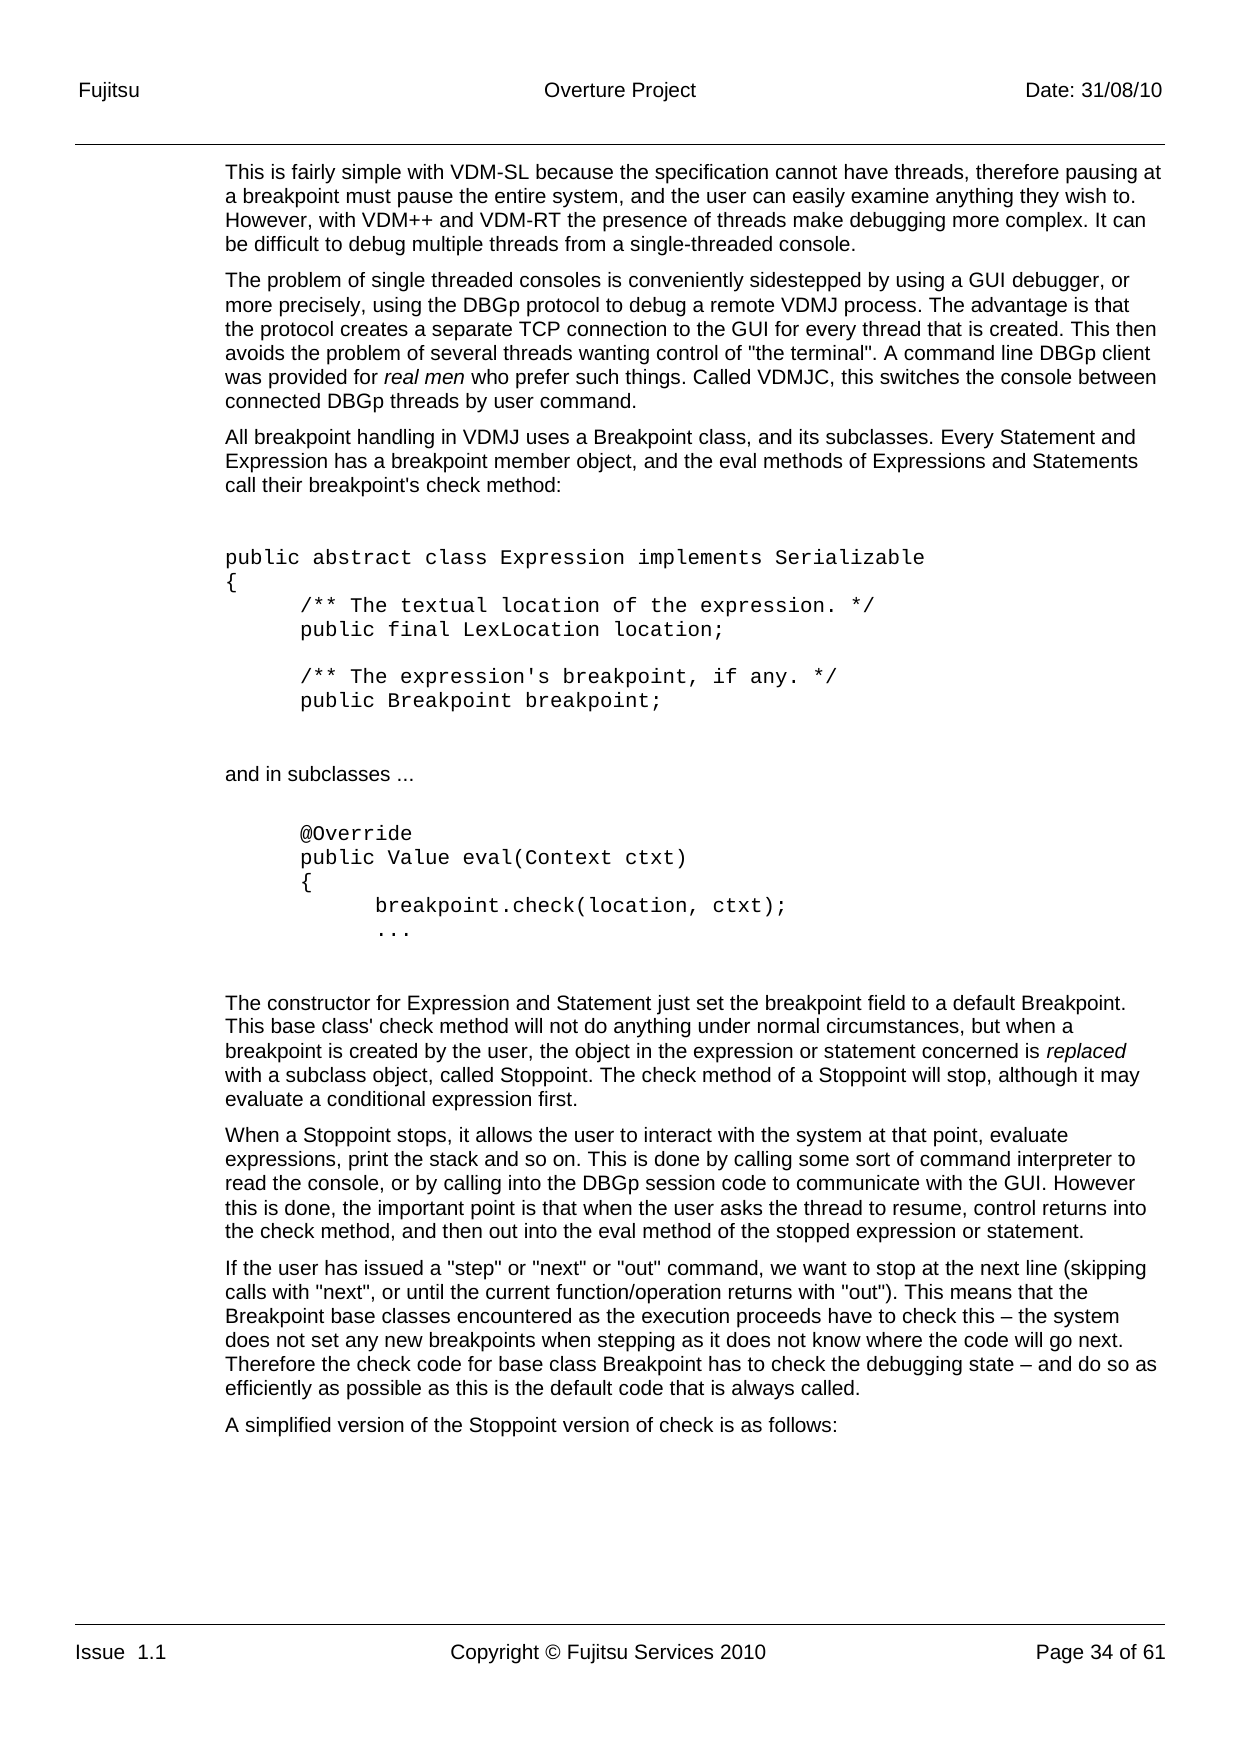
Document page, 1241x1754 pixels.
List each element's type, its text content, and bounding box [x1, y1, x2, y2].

text ... [225, 918, 1165, 942]
text { [225, 571, 1165, 594]
text and in subclasses ... [225, 762, 1165, 786]
text /** The textual location of the expression. */ [225, 594, 1165, 618]
text { [225, 871, 1165, 894]
text public Breakpoint breakpoint; [225, 690, 1165, 714]
text public Value eval(Context ctxt) [225, 847, 1165, 871]
text The problem of single threaded consoles is conveniently sidestepped by using a GUI debugger, or more precisely, using the DBGp protocol to debug a remote VDMJ process. The advantage is that the protocol creates a separate TCP connection to the GUI for every thread that is created. This then avoids the problem of several threads wanting control of "the terminal". A command line DBGp client was provided for real men who prefer such things. Called VDMJC, this switches the console between connected DBGp threads by user command. [225, 268, 1165, 413]
text @Override [225, 823, 1165, 847]
text If the user has issued a "step" or "next" or "out" command, we want to stop at the next line (skipping calls with "next", or until the current function/operation returns with "out"). This means that the Breakpoint base classes encountered as the execution proceeds have to check this – the system does not set any new breakpoints when stepping as it does not know where the code will go next. Therefore the check code for base class Breakpoint has to check the debugging state – and do so as efficiently as possible as this is the default code that is always called. [225, 1256, 1165, 1400]
text breakpoint.check(location, ctxt); [225, 894, 1165, 918]
text public final LexLocation location; [225, 618, 1165, 642]
text The constructor for Expression and Statement just set the breakpoint field to a default Breakpoint. This base class' check method will not do anything under normal circumstances, but when a breakpoint is created by the user, the object in the expression or statement concerned is replaced with a subclass object, called Stoppoint. The check method of a Stoppoint will stop, although it may evaluate a conditional expression first. [225, 990, 1165, 1111]
text When a Stoppoint stops, it allows the user to interact with the system at that point, evaluate expressions, print the stack and so on. This is done by calling some sort of command interpreter to read the console, or by calling into the DBGp session code to communicate with the GUI. However this is done, the important point is that when the user asks the thread to resume, control returns into the check method, and then out into the eval method of the stopped expression or statement. [225, 1123, 1165, 1243]
text This is fairly simple with VDM-SL because the specification cannot have threads, therefore pausing at a breakpoint must pause the entire system, and the user can easily examine anything they wish to. However, with VDM++ and VDM-RT the presence of threads make debugging more complex. It can be difficult to debug multiple threads from a single-threaded console. [225, 160, 1165, 256]
text All breakpoint handling in VDMJ uses a Breakpoint class, and its subclasses. Every Statement and Expression has a breakpoint member object, and the eval methods of Expressions and Statements call their breakpoint's check method: [225, 425, 1165, 497]
text /** The expression's breakpoint, if any. */ [225, 666, 1165, 690]
text A simplified version of the Stoppoint version of check is as follows: [225, 1413, 1165, 1437]
text public abstract class Expression implements Serializable [225, 547, 1165, 571]
